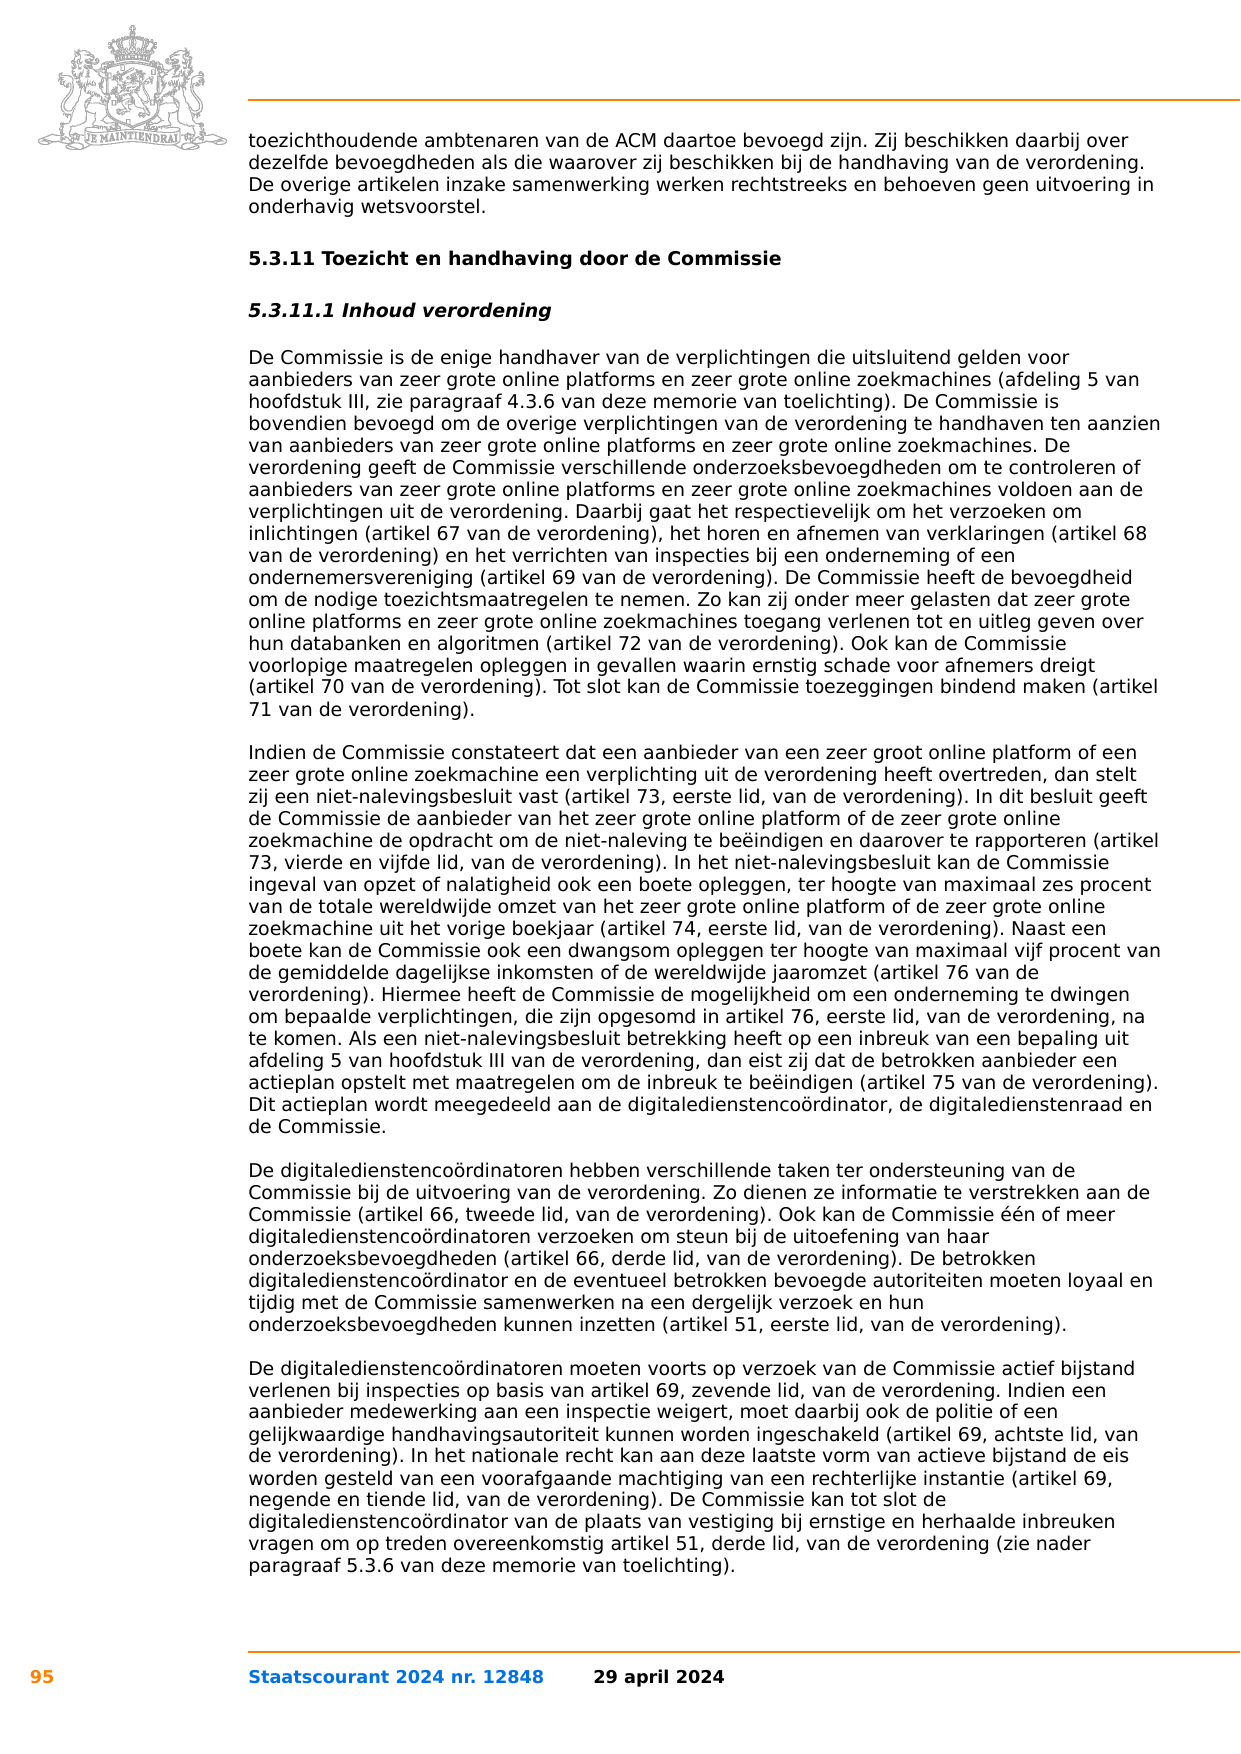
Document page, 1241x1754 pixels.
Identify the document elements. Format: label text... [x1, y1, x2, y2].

text Indien de Commissie constateert dat een aanbieder van een zeer groot online platform of een zeer grote online zoekmachine een verplichting uit de verordening heeft overtreden, dan stelt zij een niet-nalevingsbesluit vast (artikel 73, eerste lid, van de verordening). In dit besluit geeft de Commissie de aanbieder van het zeer grote online platform of de zeer grote online zoekmachine de opdracht om de niet-naleving te beëindigen en daarover te rapporteren (artikel 73, vierde en vijfde lid, van de verordening). In het niet-nalevingsbesluit kan de Commissie ingeval van opzet of nalatigheid ook een boete opleggen, ter hoogte van maximaal zes procent van de totale wereldwijde omzet van het zeer grote online platform of de zeer grote online zoekmachine uit het vorige boekjaar (artikel 74, eerste lid, van de verordening). Naast een boete kan de Commissie ook een dwangsom opleggen ter hoogte van maximaal vijf procent van de gemiddelde dagelijkse inkomsten of de wereldwijde jaaromzet (artikel 76 van de verordening). Hiermee heeft de Commissie de mogelijkheid om een onderneming te dwingen om bepaalde verplichtingen, die zijn opgesomd in artikel 76, eerste lid, van de verordening, na te komen. Als een niet-nalevingsbesluit betrekking heeft op een inbreuk van een bepaling uit afdeling 5 van hoofdstuk III van de verordening, dan eist zij dat de betrokken aanbieder een actieplan opstelt met maatregelen om de inbreuk te beëindigen (artikel 75 van de verordening). Dit actieplan wordt meegedeeld aan de digitaledienstencoördinator, de digitaledienstenraad en de Commissie. [248, 742, 1163, 1138]
subtitle 5.3.11 Toezicht en handhaving door de Commissie [248, 248, 1163, 270]
subtitle 5.3.11.1 Inhoud verordening [248, 300, 1163, 322]
text De digitaledienstencoördinatoren moeten voorts op verzoek van de Commissie actief bijstand verlenen bij inspecties op basis van artikel 69, zevende lid, van de verordening. Indien een aanbieder medewerking aan een inspectie weigert, moet daarbij ook de politie of een gelijkwaardige handhavingsautoriteit kunnen worden ingeschakeld (artikel 69, achtste lid, van de verordening). In het nationale recht kan aan deze laatste vorm van actieve bijstand de eis worden gesteld van een voorafgaande machtiging van een rechterlijke instantie (artikel 69, negende en tiende lid, van de verordening). De Commissie kan tot slot de digitaledienstencoördinator van de plaats van vestiging bij ernstige en herhaalde inbreuken vragen om op treden overeenkomstig artikel 51, derde lid, van de verordening (zie nader paragraaf 5.3.6 van deze memorie van toelichting). [248, 1357, 1163, 1577]
text De digitaledienstencoördinatoren hebben verschillende taken ter ondersteuning van de Commissie bij de uitvoering van de verordening. Zo dienen ze informatie te verstrekken aan de Commissie (artikel 66, tweede lid, van de verordening). Ook kan de Commissie één of meer digitaledienstencoördinatoren verzoeken om steun bij de uitoefening van haar onderzoeksbevoegdheden (artikel 66, derde lid, van de verordening). De betrokken digitaledienstencoördinator en de eventueel betrokken bevoegde autoriteiten moeten loyaal en tijdig met de Commissie samenwerken na een dergelijk verzoek en hun onderzoeksbevoegdheden kunnen inzetten (artikel 51, eerste lid, van de verordening). [248, 1160, 1163, 1336]
text De Commissie is de enige handhaver van de verplichtingen die uitsluitend gelden voor aanbieders van zeer grote online platforms en zeer grote online zoekmachines (afdeling 5 van hoofdstuk III, zie paragraaf 4.3.6 van deze memorie van toelichting). De Commissie is bovendien bevoegd om de overige verplichtingen van de verordening te handhaven ten aanzien van aanbieders van zeer grote online platforms en zeer grote online zoekmachines. De verordening geeft de Commissie verschillende onderzoeksbevoegdheden om te controleren of aanbieders van zeer grote online platforms en zeer grote online zoekmachines voldoen aan de verplichtingen uit de verordening. Daarbij gaat het respectievelijk om het verzoeken om inlichtingen (artikel 67 van de verordening), het horen en afnemen van verklaringen (artikel 68 van de verordening) en het verrichten van inspecties bij een onderneming of een ondernemersvereniging (artikel 69 van de verordening). De Commissie heeft de bevoegdheid om de nodige toezichtsmaatregelen te nemen. Zo kan zij onder meer gelasten dat zeer grote online platforms en zeer grote online zoekmachines toegang verlenen tot en uitleg geven over hun databanken en algoritmen (artikel 72 van de verordening). Ook kan de Commissie voorlopige maatregelen opleggen in gevallen waarin ernstig schade voor afnemers dreigt (artikel 70 van de verordening). Tot slot kan de Commissie toezeggingen bindend maken (artikel 71 van de verordening). [248, 347, 1163, 720]
text toezichthoudende ambtenaren van de ACM daartoe bevoegd zijn. Zij beschikken daarbij over dezelfde bevoegdheden als die waarover zij beschikken bij de handhaving van de verordening. De overige artikelen inzake samenwerking werken rechtstreeks en behoeven geen uitvoering in onderhavig wetsvoorstel. [248, 130, 1163, 218]
picture [38, 25, 227, 150]
